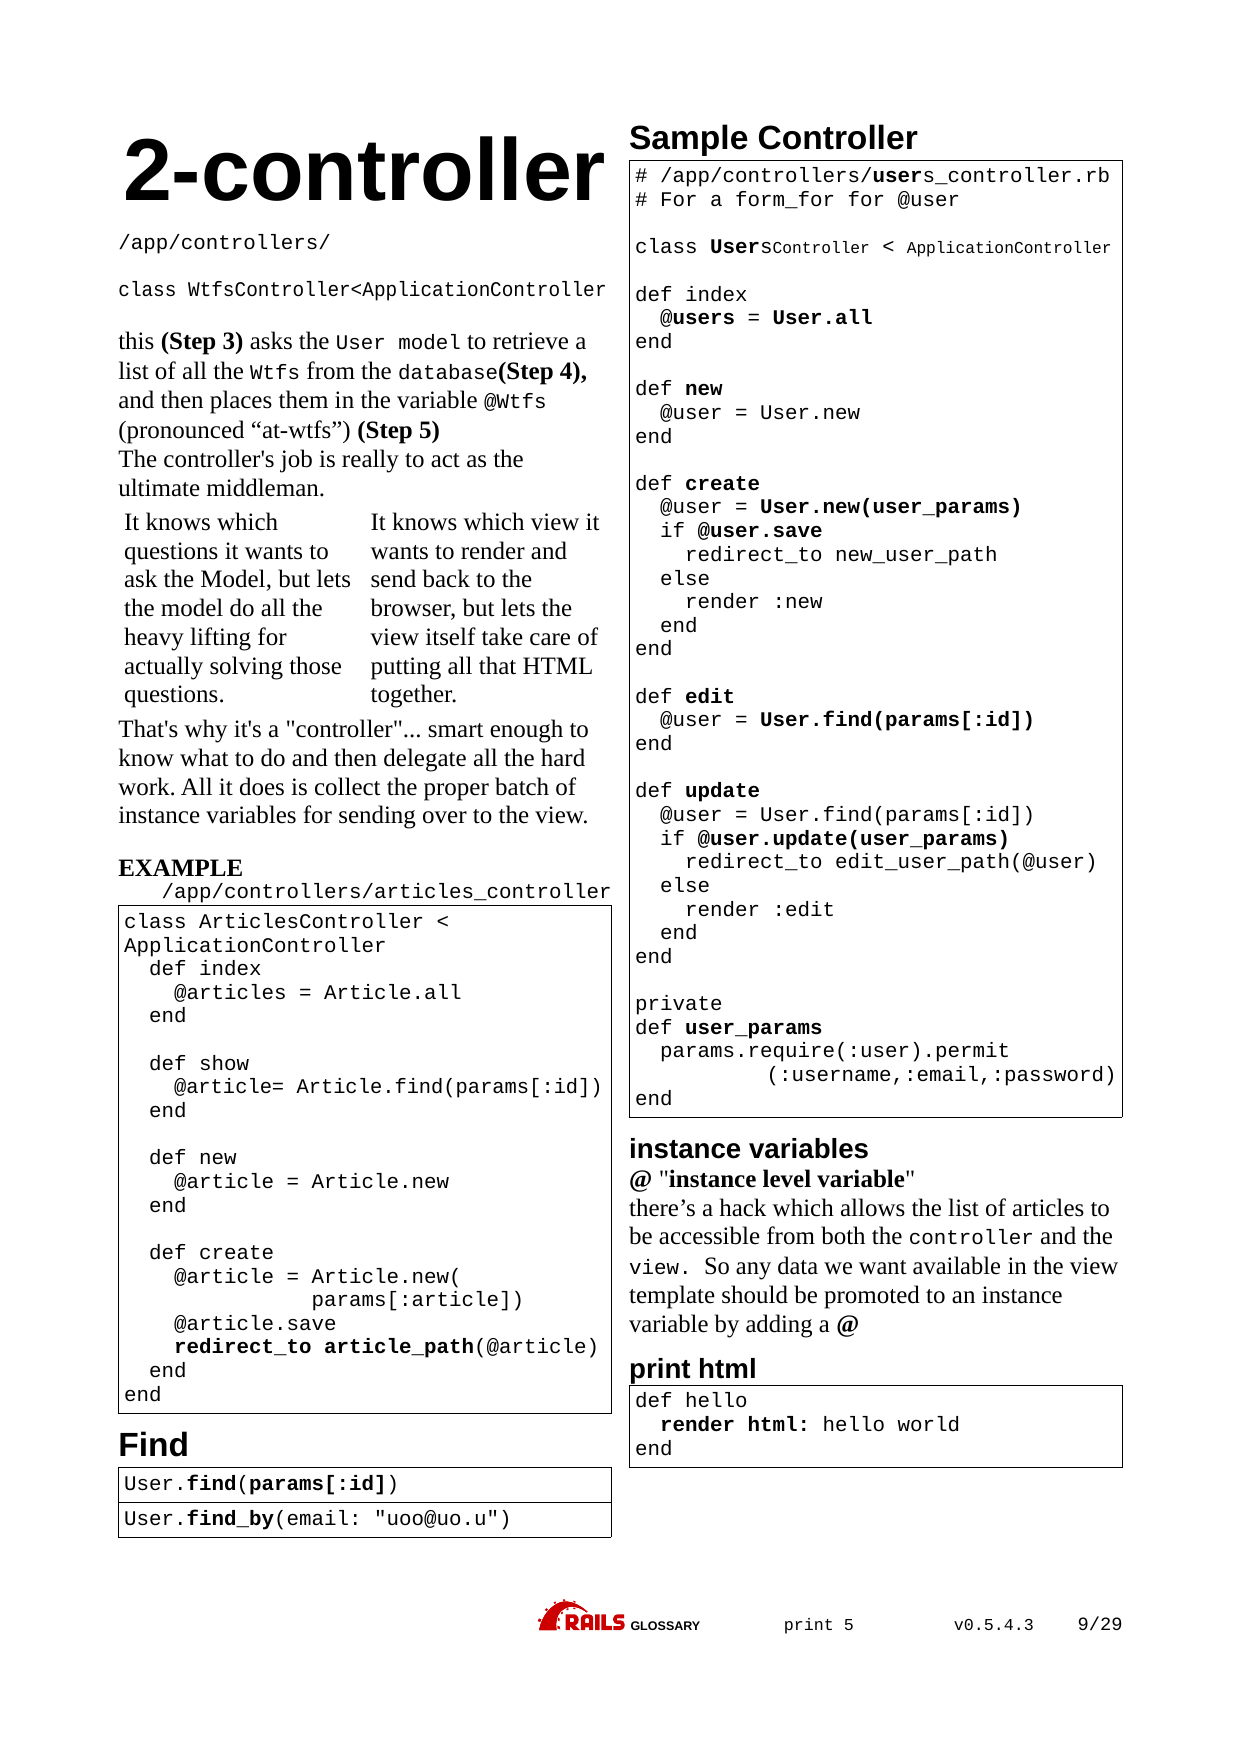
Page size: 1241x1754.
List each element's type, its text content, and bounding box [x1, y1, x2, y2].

subtitle Find [118, 1425, 611, 1464]
text /app/controllers/articles_controller [118, 881, 611, 905]
table_header User.find(params[:id]) [119, 1468, 611, 1502]
table_header def hello render html: hello world end [630, 1386, 1122, 1467]
table_header It knows which view it wants to render and send back to the browser, but lets the view itself take care of putting all that HTML together. [365, 501, 611, 714]
text /app/controllers/ [118, 232, 611, 255]
text this (Step 3) asks the User model to retrieve a list of all the Wtfs from the database(Step 4), and then places them in the variable @Wtfs (pronounced “at-wtfs”) (Step 5) [118, 326, 611, 444]
text EXAMPLE [118, 853, 611, 881]
text @ "instance level variable" [629, 1164, 1122, 1193]
table_header # /app/controllers/users_controller.rb # For a form_for for @user class UsersController < ApplicationController def index @users = User.all end def new @user = User.new end def create @user = User.new(user_params) if @user.save redirect_to new_user_path else render :new end end def edit @user = User.find(params[:id]) end def update @user = User.find(params[:id]) if @user.update(user_params) redirect_to edit_user_path(@user) else render :edit end end private def user_params params.require(:user).permit (:username,:email,:password) end [630, 161, 1122, 1117]
subtitle 2-controller [118, 118, 611, 219]
table_cell User.find_by(email: "uoo@uo.u") [119, 1503, 611, 1537]
text That's why it's a "controller"... smart enough to know what to do and then delegate all the hard work. All it does is collect the proper batch of instance variables for sending over to the view. [118, 714, 611, 829]
text there’s a hack which allows the list of articles to be accessible from both the controller and the view. So any data we want available in the view template should be promoted to an instance variable by adding a @ [629, 1193, 1122, 1338]
text The controller's job is really to act as the ultimate middleman. [118, 444, 611, 501]
subtitle instance variables [629, 1132, 1122, 1164]
text class WtfsController<ApplicationController [118, 279, 611, 303]
table_header It knows which questions it wants to ask the Model, but lets the model do all the heavy lifting for actually solving those questions. [118, 501, 364, 714]
subtitle print html [629, 1353, 1122, 1385]
subtitle Sample Controller [629, 118, 1122, 157]
table_header class ArticlesController < ApplicationController def index @articles = Article.all end def show @article= Article.find(params[:id]) end def new @article = Article.new end def create @article = Article.new( params[:article]) @article.save redirect_to article_path(@article) end end [119, 906, 611, 1413]
